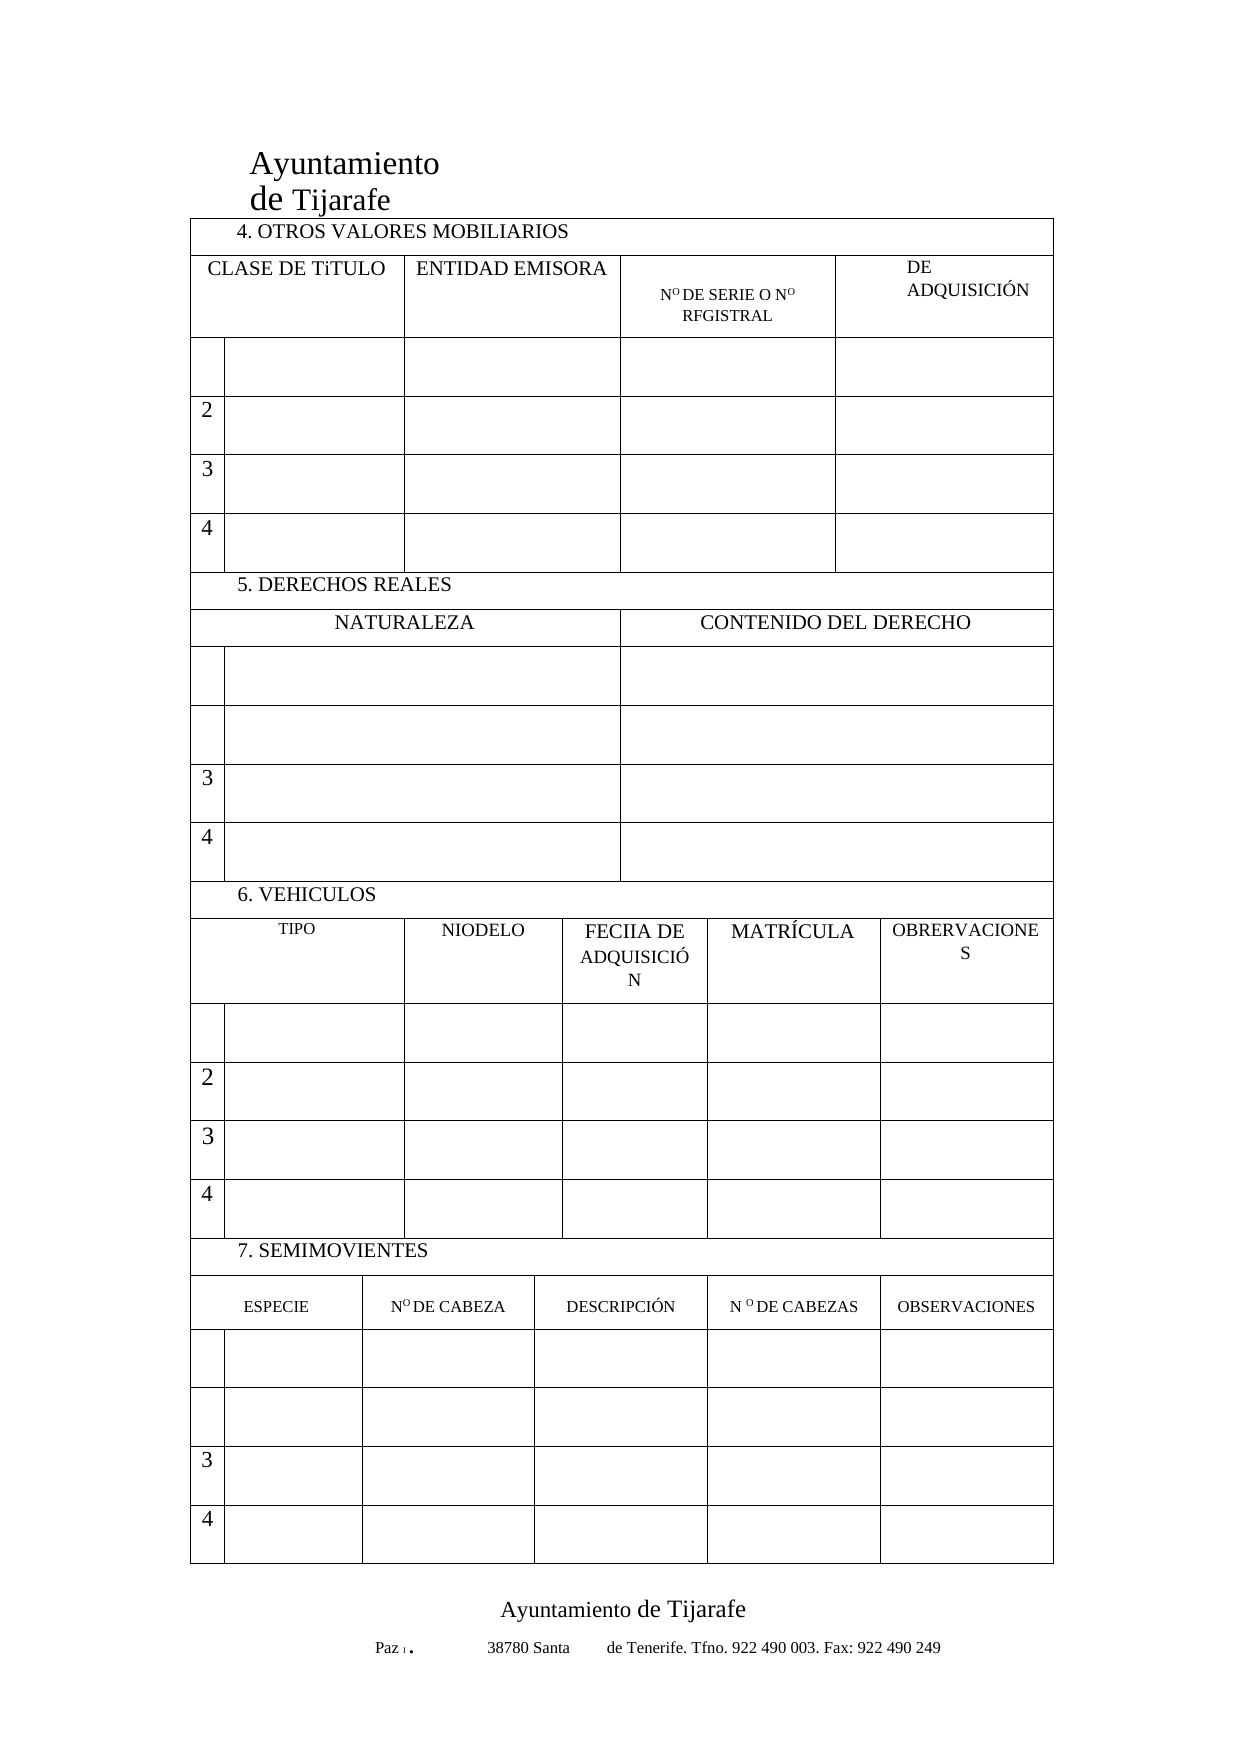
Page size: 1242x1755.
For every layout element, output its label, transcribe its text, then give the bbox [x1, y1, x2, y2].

table_cell [881, 1447, 1053, 1504]
table_cell [881, 1388, 1053, 1446]
table_cell [405, 455, 620, 513]
table_cell [836, 397, 1053, 454]
table_cell 3 [191, 455, 224, 513]
table_cell [225, 765, 620, 822]
table_cell [225, 1180, 404, 1238]
table_cell [225, 823, 620, 881]
table_cell N O DE CABEZAS [708, 1276, 880, 1328]
table_cell [535, 1330, 707, 1387]
table_cell 3 [191, 765, 224, 822]
table_cell [621, 765, 1053, 822]
table_cell [405, 514, 620, 572]
table_cell [225, 1506, 362, 1563]
table_cell ESPECIE [191, 1276, 362, 1328]
table_cell [708, 1330, 880, 1387]
table_cell 6. VEHICULOS [191, 882, 1053, 918]
table_cell 2 [191, 397, 224, 454]
table_cell [836, 338, 1053, 396]
table_cell [621, 514, 835, 572]
table_cell [563, 1004, 707, 1062]
table_cell [191, 706, 224, 763]
table_cell [225, 706, 620, 763]
table_cell TIPO [191, 919, 404, 1003]
table_cell [363, 1330, 534, 1387]
table_cell [708, 1447, 880, 1504]
table_cell CLASE DE TiTULO [191, 256, 404, 337]
table_cell [708, 1506, 880, 1563]
table_cell [621, 706, 1053, 763]
table_cell [708, 1121, 880, 1179]
table_cell 4 [191, 1180, 224, 1238]
table_cell [225, 1121, 404, 1179]
table_cell [191, 1330, 224, 1387]
table_cell [563, 1121, 707, 1179]
table_cell FECIIA DE ADQUISICIÓN [563, 919, 707, 1003]
table_cell [225, 1388, 362, 1446]
table_cell [405, 397, 620, 454]
table_cell [191, 1388, 224, 1446]
table_cell NIODELO [405, 919, 562, 1003]
table_cell [881, 1506, 1053, 1563]
table_header 4. OTROS VALORES MOBILIARIOS [191, 219, 1053, 255]
table_cell [708, 1004, 880, 1062]
table_cell [363, 1388, 534, 1446]
table_cell [225, 1447, 362, 1504]
table_cell [881, 1330, 1053, 1387]
table_cell [225, 514, 404, 572]
table_cell [836, 455, 1053, 513]
table_cell [563, 1180, 707, 1238]
table_cell [535, 1447, 707, 1504]
table_cell [708, 1180, 880, 1238]
table_cell 5. DERECHOS REALES [191, 573, 1053, 609]
table_cell [535, 1506, 707, 1563]
table_cell [405, 338, 620, 396]
table_cell [191, 647, 224, 705]
table_cell 2 [191, 1063, 224, 1120]
table_cell [621, 455, 835, 513]
table_cell [405, 1180, 562, 1238]
table_cell [881, 1180, 1053, 1238]
table_cell 7. SEMIMOVIENTES [191, 1239, 1053, 1275]
table_cell [225, 1004, 404, 1062]
table_cell MATRÍCULA [708, 919, 880, 1003]
table_cell [708, 1063, 880, 1120]
table_cell 4 [191, 514, 224, 572]
table_cell [881, 1004, 1053, 1062]
table_cell [535, 1388, 707, 1446]
table_cell [621, 338, 835, 396]
table_cell OBSERVACIONES [881, 1276, 1053, 1328]
table_cell [225, 1330, 362, 1387]
table_cell [563, 1063, 707, 1120]
table_cell NO DE SERIE O NO RFGISTRAL [621, 256, 835, 337]
table_cell [621, 647, 1053, 705]
table_cell NATURALEZA [191, 610, 620, 646]
table_cell [225, 455, 404, 513]
table_cell [708, 1388, 880, 1446]
table_cell NO DE CABEZA [363, 1276, 534, 1328]
table_cell [225, 338, 404, 396]
table_cell [881, 1121, 1053, 1179]
table_cell 4 [191, 1506, 224, 1563]
table_cell ENTIDAD EMISORA [405, 256, 620, 337]
table_cell [836, 514, 1053, 572]
table_cell [881, 1063, 1053, 1120]
table_cell CONTENIDO DEL DERECHO [621, 610, 1053, 646]
table_cell [225, 647, 620, 705]
table_cell 4 [191, 823, 224, 881]
table_cell 3 [191, 1447, 224, 1504]
table_cell [225, 1063, 404, 1120]
table_cell [405, 1063, 562, 1120]
table_cell [405, 1004, 562, 1062]
table_cell [363, 1506, 534, 1563]
table_cell [225, 397, 404, 454]
table_cell [363, 1447, 534, 1504]
table_cell DE ADQUISICIÓN [836, 256, 1053, 337]
table_cell 3 [191, 1121, 224, 1179]
table_cell OBRERVACIONES [881, 919, 1053, 1003]
table_cell [191, 1004, 224, 1062]
table_cell [405, 1121, 562, 1179]
table_cell [191, 338, 224, 396]
table_cell DESCRIPCIÓN [535, 1276, 707, 1328]
table_cell [621, 397, 835, 454]
table_cell [621, 823, 1053, 881]
